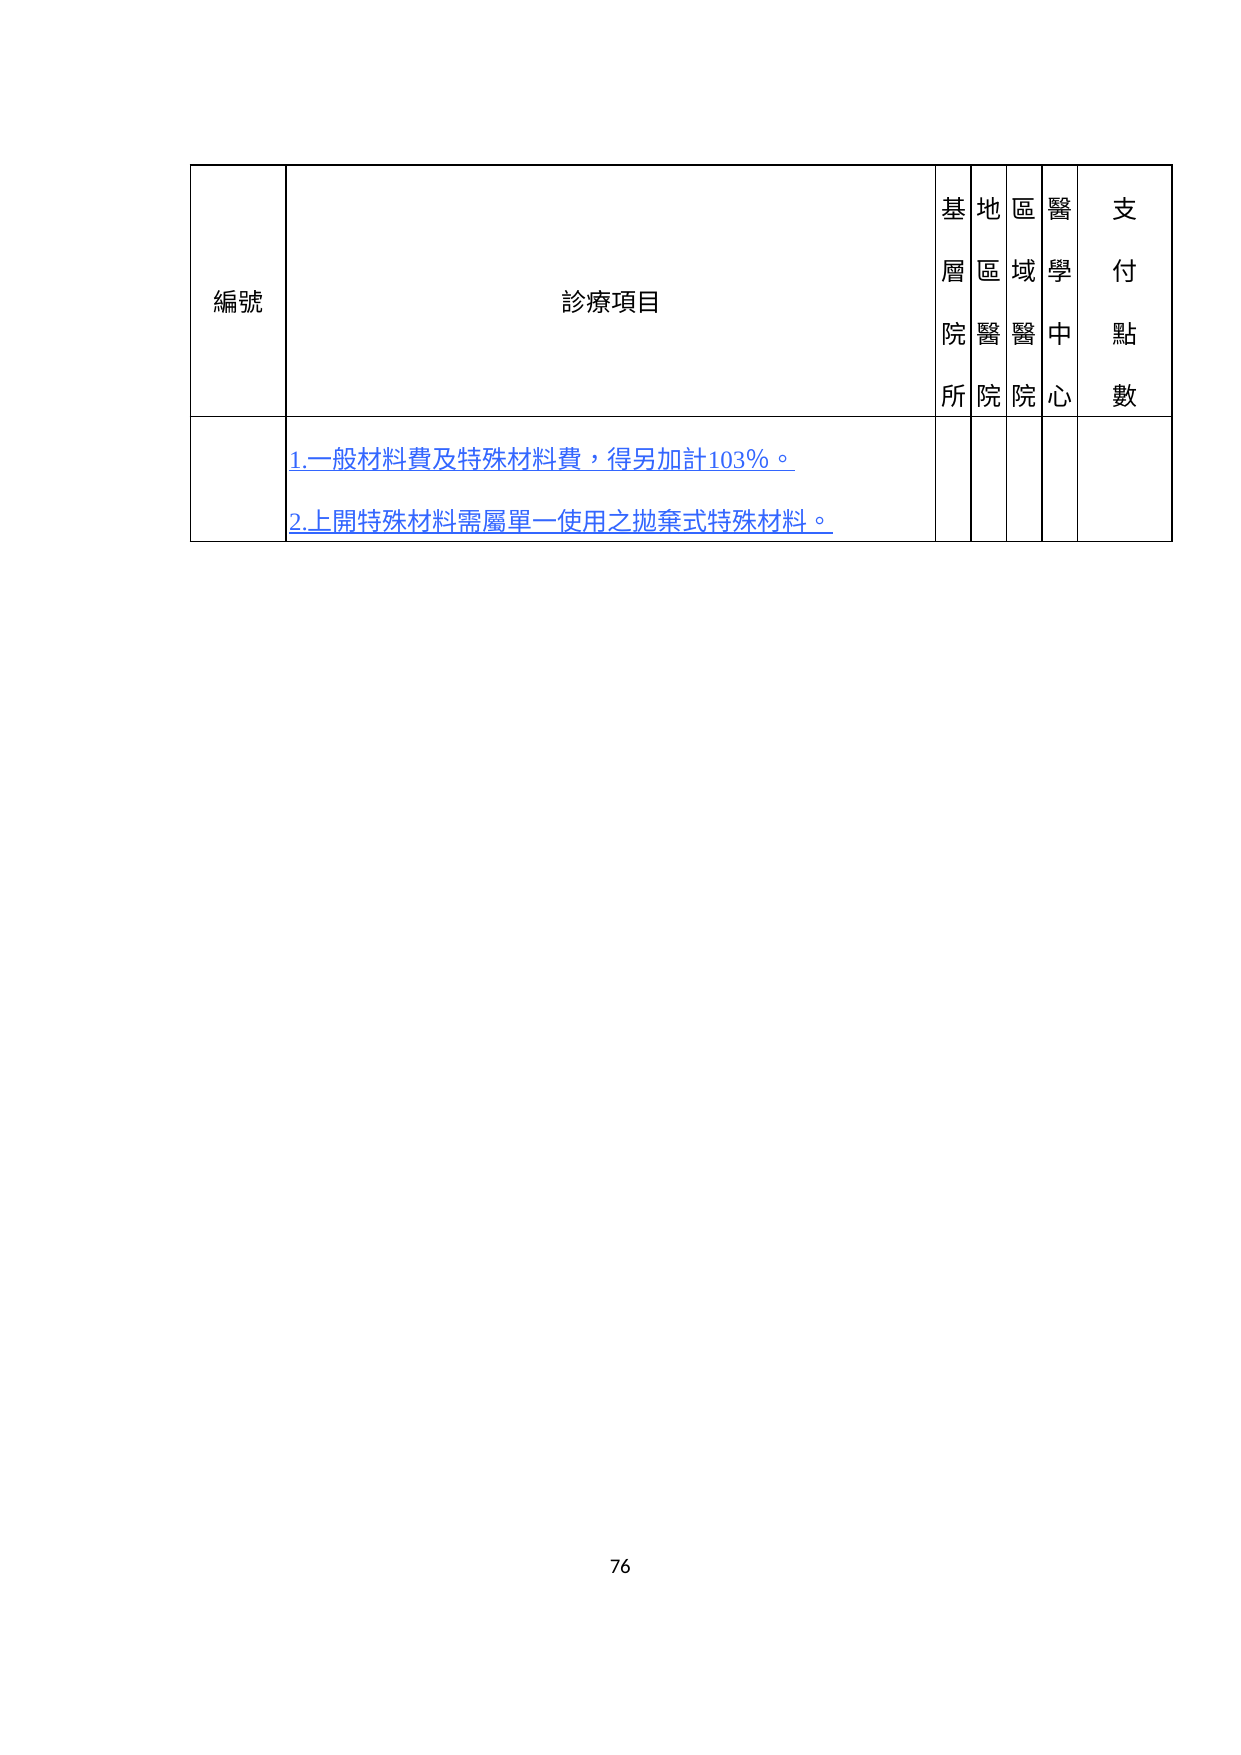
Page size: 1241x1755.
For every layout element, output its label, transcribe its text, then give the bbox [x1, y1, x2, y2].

table_cell [1078, 417, 1171, 541]
table_cell [972, 417, 1006, 541]
table_header 編號 [191, 166, 285, 416]
table_header 基 層 院 所 [936, 166, 970, 416]
table_header 地 區 醫 院 [972, 166, 1006, 416]
table_header 支 付 點 數 [1078, 166, 1171, 416]
table_cell [936, 417, 970, 541]
table_header 區 域 醫 院 [1007, 166, 1041, 416]
table_cell [1007, 417, 1041, 541]
table_cell [1043, 417, 1077, 541]
table_cell [191, 417, 285, 541]
table_header 診療項目 [287, 166, 935, 416]
table_header 醫 學 中 心 [1043, 166, 1077, 416]
table_cell 1.一般材料費及特殊材料費，得另加計103％。 2.上開特殊材料需屬單一使用之拋棄式特殊材料。 [287, 417, 935, 541]
